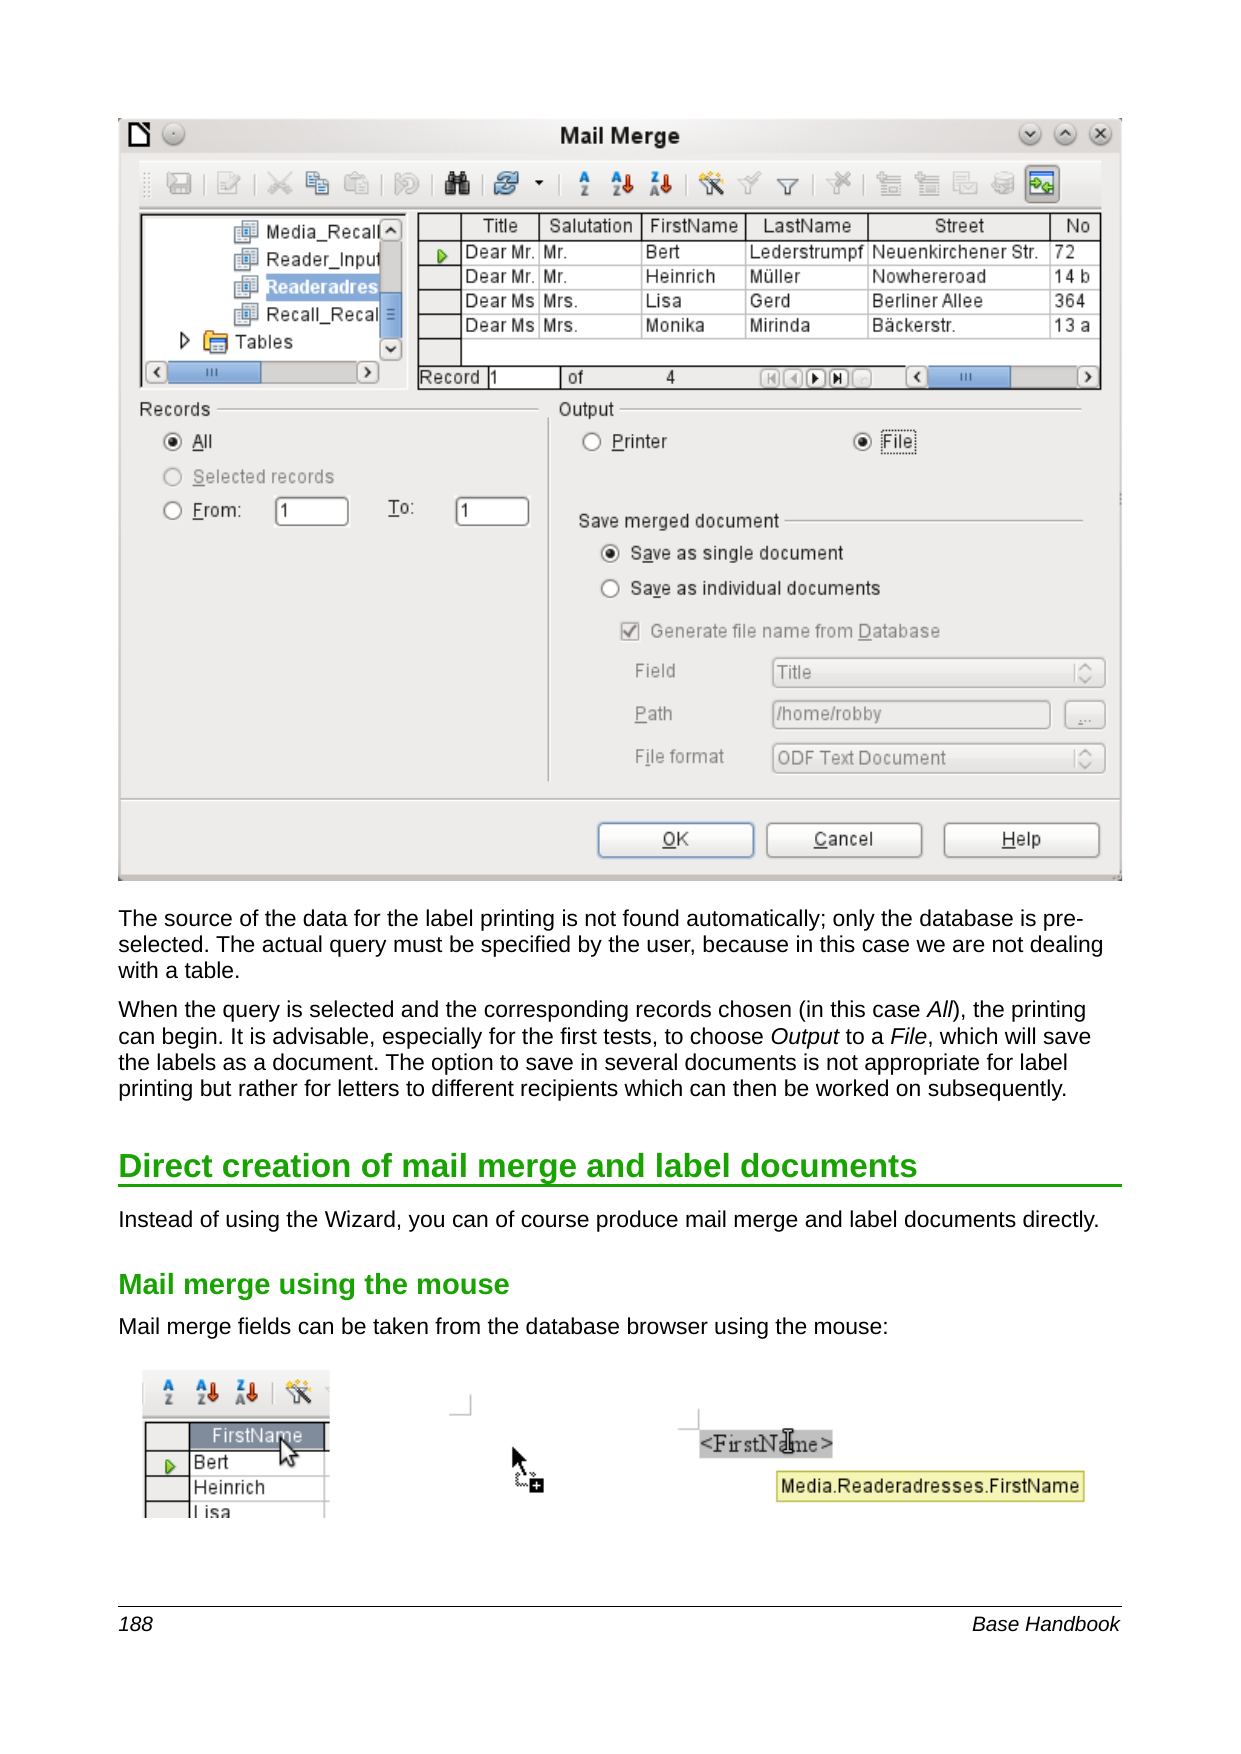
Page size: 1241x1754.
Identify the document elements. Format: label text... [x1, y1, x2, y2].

picture [437, 1364, 566, 1518]
text When the query is selected and the corresponding records chosen (in this case All), the printing can begin. It is advisable, especially for the first tests, to choose Output to a File, which will save the labels as a document. The option to save in several documents is not appropriate for label printing but rather for letters to different recipients which can then be worked on subsequently. [118, 996, 1122, 1102]
subtitle Mail merge using the mouse [118, 1267, 1122, 1301]
text Instead of using the Wizard, you can of course produce mail merge and label documents directly. [118, 1206, 1122, 1232]
text Mail merge fields can be taken from the database browser using the mouse: [118, 1313, 1122, 1340]
subtitle Direct creation of mail merge and label documents [118, 1146, 1122, 1184]
picture [659, 1380, 1099, 1518]
picture [142, 1367, 330, 1518]
text The source of the data for the label printing is not found automatically; only the database is pre-selected. The actual query must be specified by the user, because in this case we are not dealing with a table. [118, 905, 1122, 984]
picture [118, 118, 1123, 881]
